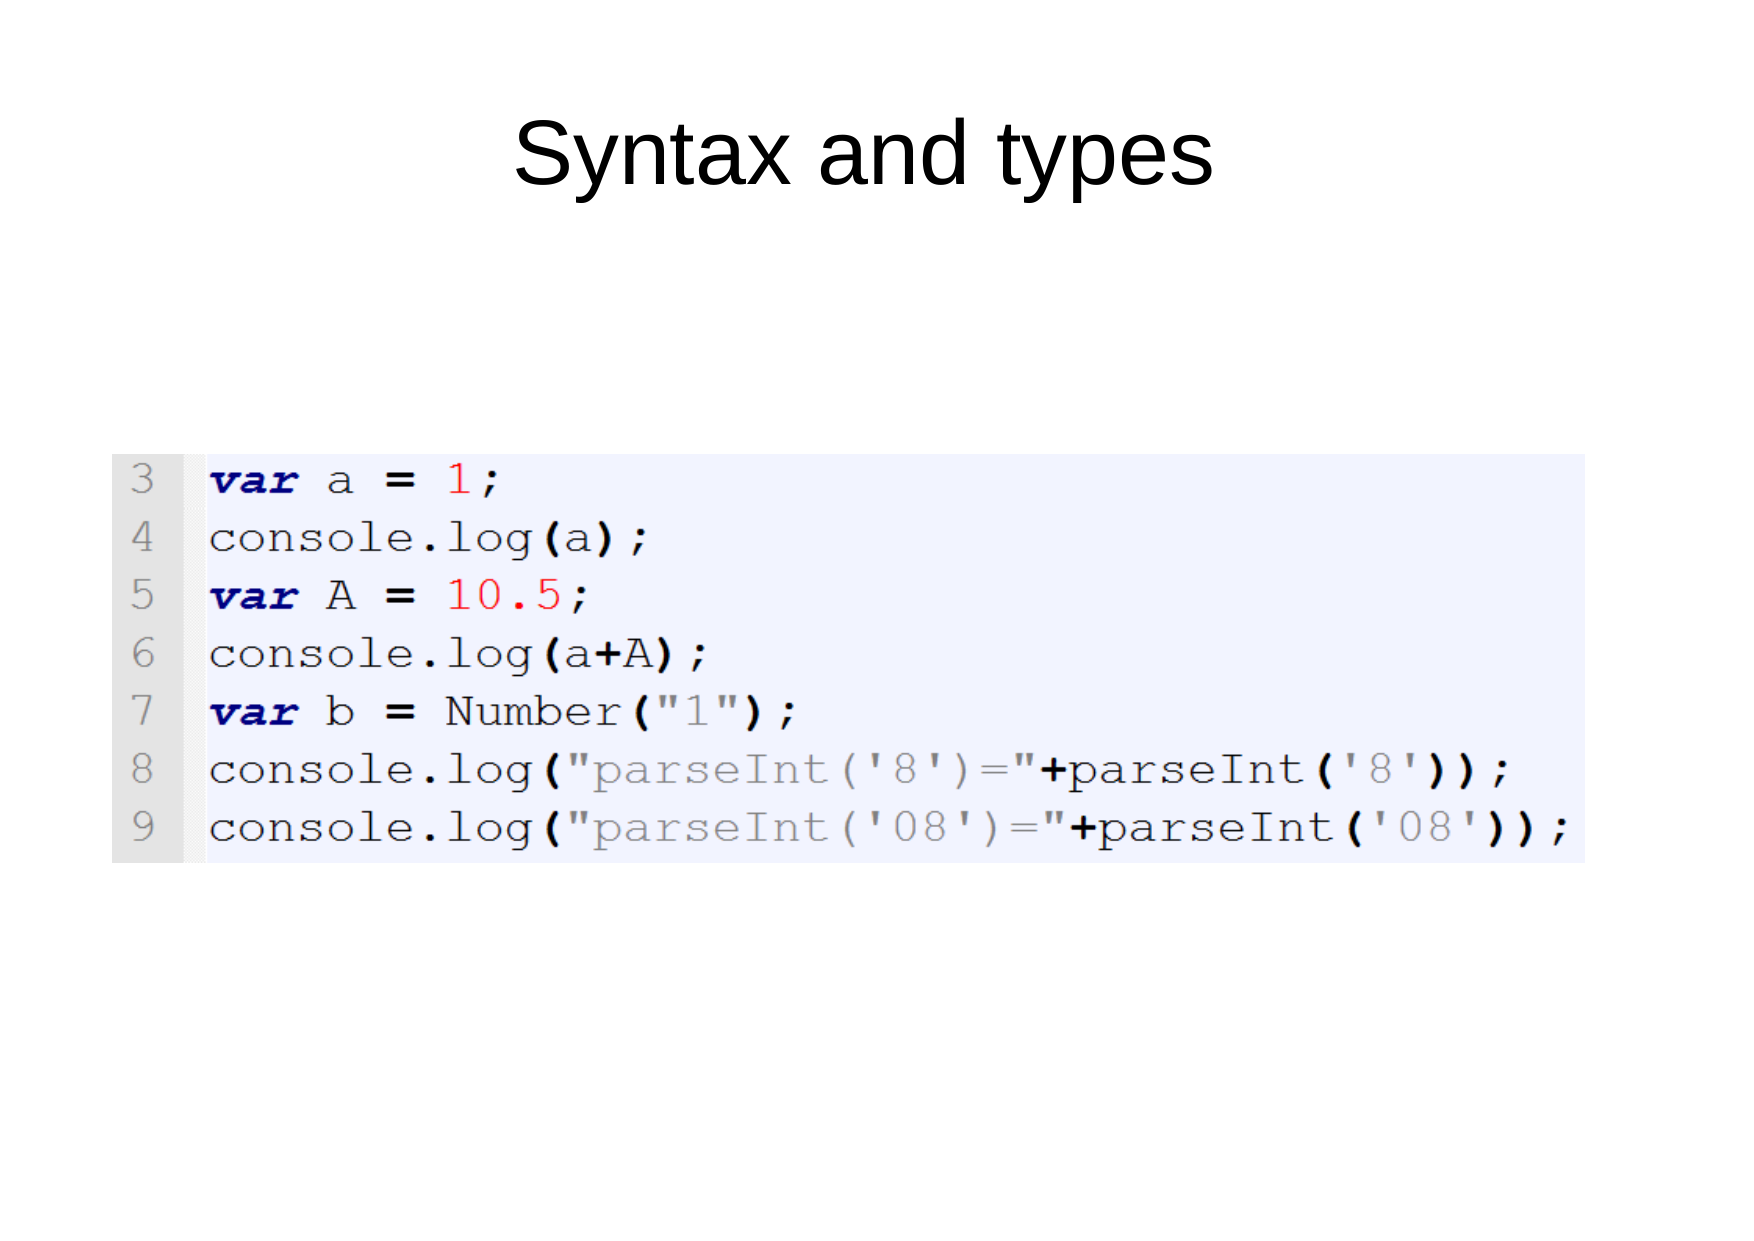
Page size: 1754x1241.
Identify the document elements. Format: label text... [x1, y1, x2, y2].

title Syntax and types [87, 49, 1667, 257]
picture [112, 454, 1585, 863]
